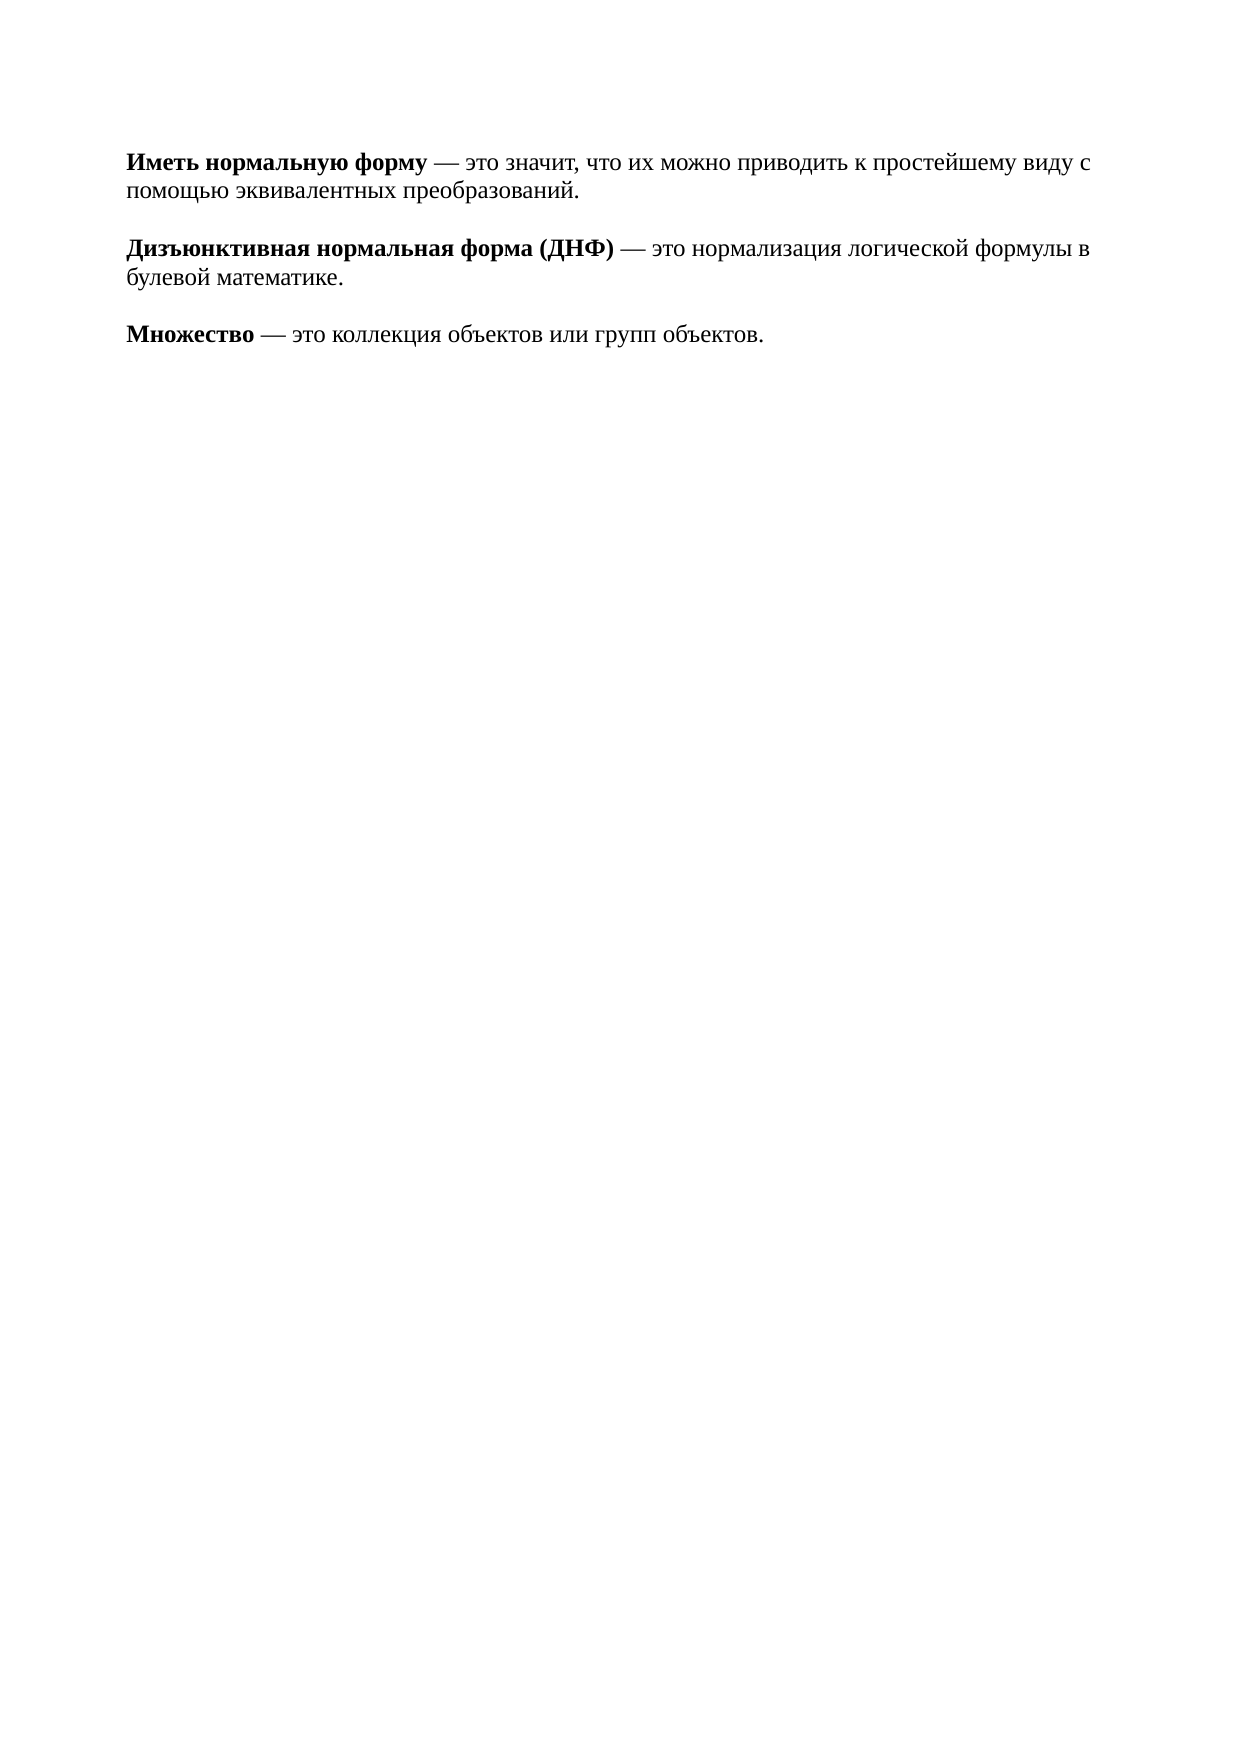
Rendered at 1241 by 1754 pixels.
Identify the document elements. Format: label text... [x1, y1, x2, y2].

text  [118, 204, 1122, 233]
text Иметь нормальную форму — это значит, что их можно приводить к простейшему виду с помощью эквивалентных преобразований. [126, 147, 1122, 204]
text Множество — это коллекция объектов или групп объектов. [126, 319, 1122, 348]
text  [118, 291, 1122, 319]
text Дизъюнктивная нормальная форма (ДНФ) — это нормализация логической формулы в булевой математике. [126, 233, 1122, 291]
text  [118, 377, 1122, 406]
